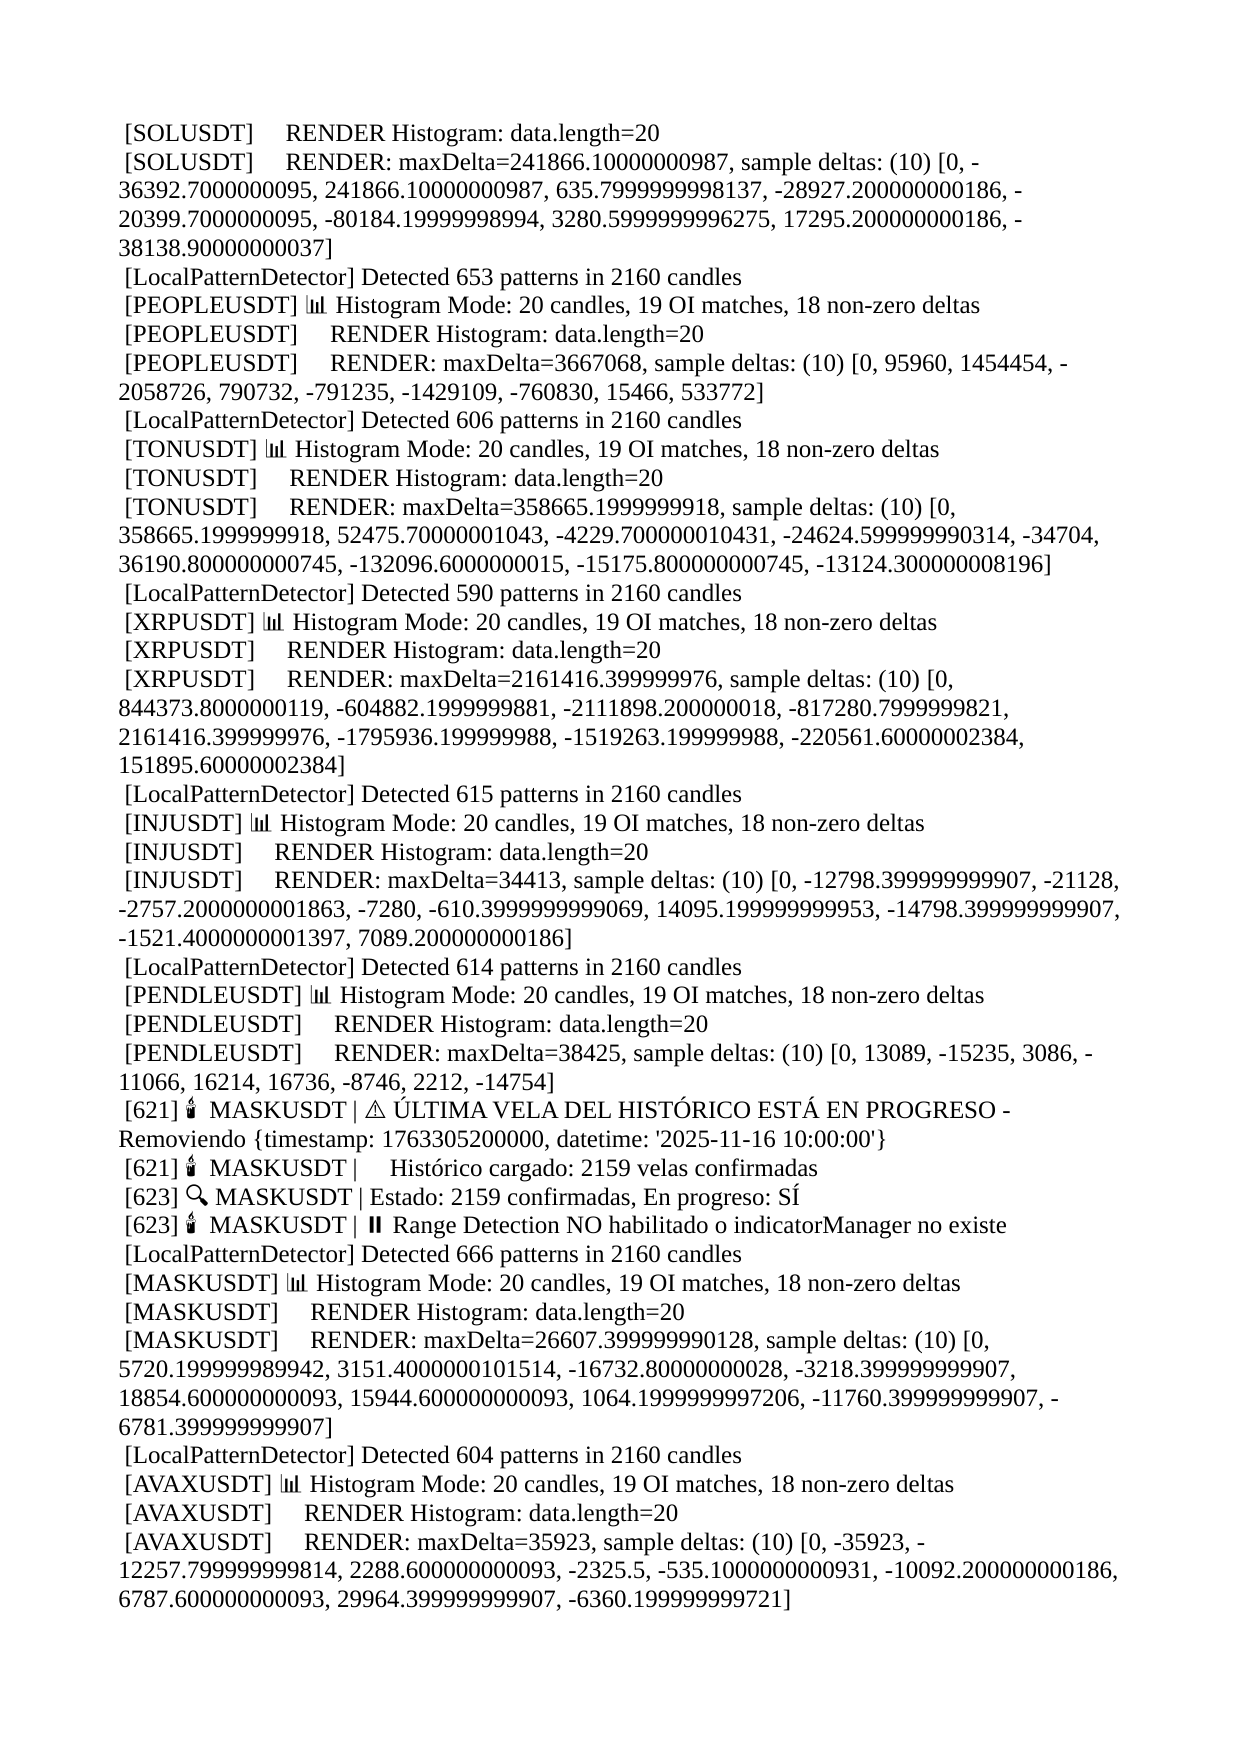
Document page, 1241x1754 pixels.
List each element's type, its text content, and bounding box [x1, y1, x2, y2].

text [XRPUSDT] 🎨 RENDER Histogram: data.length=20 [118, 636, 1122, 664]
text [XRPUSDT] 📊 Histogram Mode: 20 candles, 19 OI matches, 18 non-zero deltas [118, 607, 1122, 636]
text [LocalPatternDetector] Detected 604 patterns in 2160 candles [118, 1441, 1122, 1469]
text [PEOPLEUSDT] 🎨 RENDER: maxDelta=3667068, sample deltas: (10) [0, 95960, 1454454, -2058726, 790732, -791235, -1429109, -760830, 15466, 533772] [118, 348, 1122, 406]
text [INJUSDT] 📊 Histogram Mode: 20 candles, 19 OI matches, 18 non-zero deltas [118, 808, 1122, 837]
text [PENDLEUSDT] 🎨 RENDER: maxDelta=38425, sample deltas: (10) [0, 13089, -15235, 3086, -11066, 16214, 16736, -8746, 2212, -14754] [118, 1038, 1122, 1096]
text [LocalPatternDetector] Detected 666 patterns in 2160 candles [118, 1239, 1122, 1268]
text [LocalPatternDetector] Detected 615 patterns in 2160 candles [118, 779, 1122, 808]
text [SOLUSDT] 🎨 RENDER: maxDelta=241866.10000000987, sample deltas: (10) [0, -36392.7000000095, 241866.10000000987, 635.7999999998137, -28927.200000000186, -20399.7000000095, -80184.19999998994, 3280.5999999996275, 17295.200000000186, -38138.90000000037] [118, 147, 1122, 262]
text [623] 🔍 MASKUSDT | Estado: 2159 confirmadas, En progreso: SÍ [118, 1182, 1122, 1211]
text [621] 🕯️ MASKUSDT | ✅ Histórico cargado: 2159 velas confirmadas [118, 1153, 1122, 1182]
text [AVAXUSDT] 📊 Histogram Mode: 20 candles, 19 OI matches, 18 non-zero deltas [118, 1469, 1122, 1498]
text [PEOPLEUSDT] 📊 Histogram Mode: 20 candles, 19 OI matches, 18 non-zero deltas [118, 291, 1122, 319]
text [MASKUSDT] 🎨 RENDER Histogram: data.length=20 [118, 1297, 1122, 1326]
text [621] 🕯️ MASKUSDT | ⚠️ ÚLTIMA VELA DEL HISTÓRICO ESTÁ EN PROGRESO - Removiendo {timestamp: 1763305200000, datetime: '2025-11-16 10:00:00'} [118, 1096, 1122, 1153]
text [TONUSDT] 🎨 RENDER: maxDelta=358665.1999999918, sample deltas: (10) [0, 358665.1999999918, 52475.70000001043, -4229.700000010431, -24624.599999990314, -34704, 36190.800000000745, -132096.6000000015, -15175.800000000745, -13124.300000008196] [118, 492, 1122, 578]
text [AVAXUSDT] 🎨 RENDER Histogram: data.length=20 [118, 1498, 1122, 1527]
text [MASKUSDT] 📊 Histogram Mode: 20 candles, 19 OI matches, 18 non-zero deltas [118, 1268, 1122, 1297]
text [XRPUSDT] 🎨 RENDER: maxDelta=2161416.399999976, sample deltas: (10) [0, 844373.8000000119, -604882.1999999881, -2111898.200000018, -817280.7999999821, 2161416.399999976, -1795936.199999988, -1519263.199999988, -220561.60000002384, 151895.60000002384] [118, 664, 1122, 779]
text [TONUSDT] 🎨 RENDER Histogram: data.length=20 [118, 463, 1122, 492]
text [SOLUSDT] 🎨 RENDER Histogram: data.length=20 [118, 118, 1122, 147]
text [PEOPLEUSDT] 🎨 RENDER Histogram: data.length=20 [118, 319, 1122, 348]
text [623] 🕯️ MASKUSDT | ⏸️ Range Detection NO habilitado o indicatorManager no existe [118, 1211, 1122, 1239]
text [AVAXUSDT] 🎨 RENDER: maxDelta=35923, sample deltas: (10) [0, -35923, -12257.799999999814, 2288.600000000093, -2325.5, -535.1000000000931, -10092.200000000186, 6787.600000000093, 29964.399999999907, -6360.199999999721] [118, 1527, 1122, 1613]
text [LocalPatternDetector] Detected 590 patterns in 2160 candles [118, 578, 1122, 607]
text [PENDLEUSDT] 📊 Histogram Mode: 20 candles, 19 OI matches, 18 non-zero deltas [118, 981, 1122, 1009]
text [LocalPatternDetector] Detected 614 patterns in 2160 candles [118, 952, 1122, 981]
text [TONUSDT] 📊 Histogram Mode: 20 candles, 19 OI matches, 18 non-zero deltas [118, 434, 1122, 463]
text [PENDLEUSDT] 🎨 RENDER Histogram: data.length=20 [118, 1009, 1122, 1038]
text [INJUSDT] 🎨 RENDER: maxDelta=34413, sample deltas: (10) [0, -12798.399999999907, -21128, -2757.2000000001863, -7280, -610.3999999999069, 14095.199999999953, -14798.399999999907, -1521.4000000001397, 7089.200000000186] [118, 866, 1122, 952]
text [MASKUSDT] 🎨 RENDER: maxDelta=26607.399999990128, sample deltas: (10) [0, 5720.199999989942, 3151.4000000101514, -16732.80000000028, -3218.399999999907, 18854.600000000093, 15944.600000000093, 1064.1999999997206, -11760.399999999907, -6781.399999999907] [118, 1326, 1122, 1441]
text [LocalPatternDetector] Detected 606 patterns in 2160 candles [118, 406, 1122, 434]
text [INJUSDT] 🎨 RENDER Histogram: data.length=20 [118, 837, 1122, 866]
text [LocalPatternDetector] Detected 653 patterns in 2160 candles [118, 262, 1122, 291]
